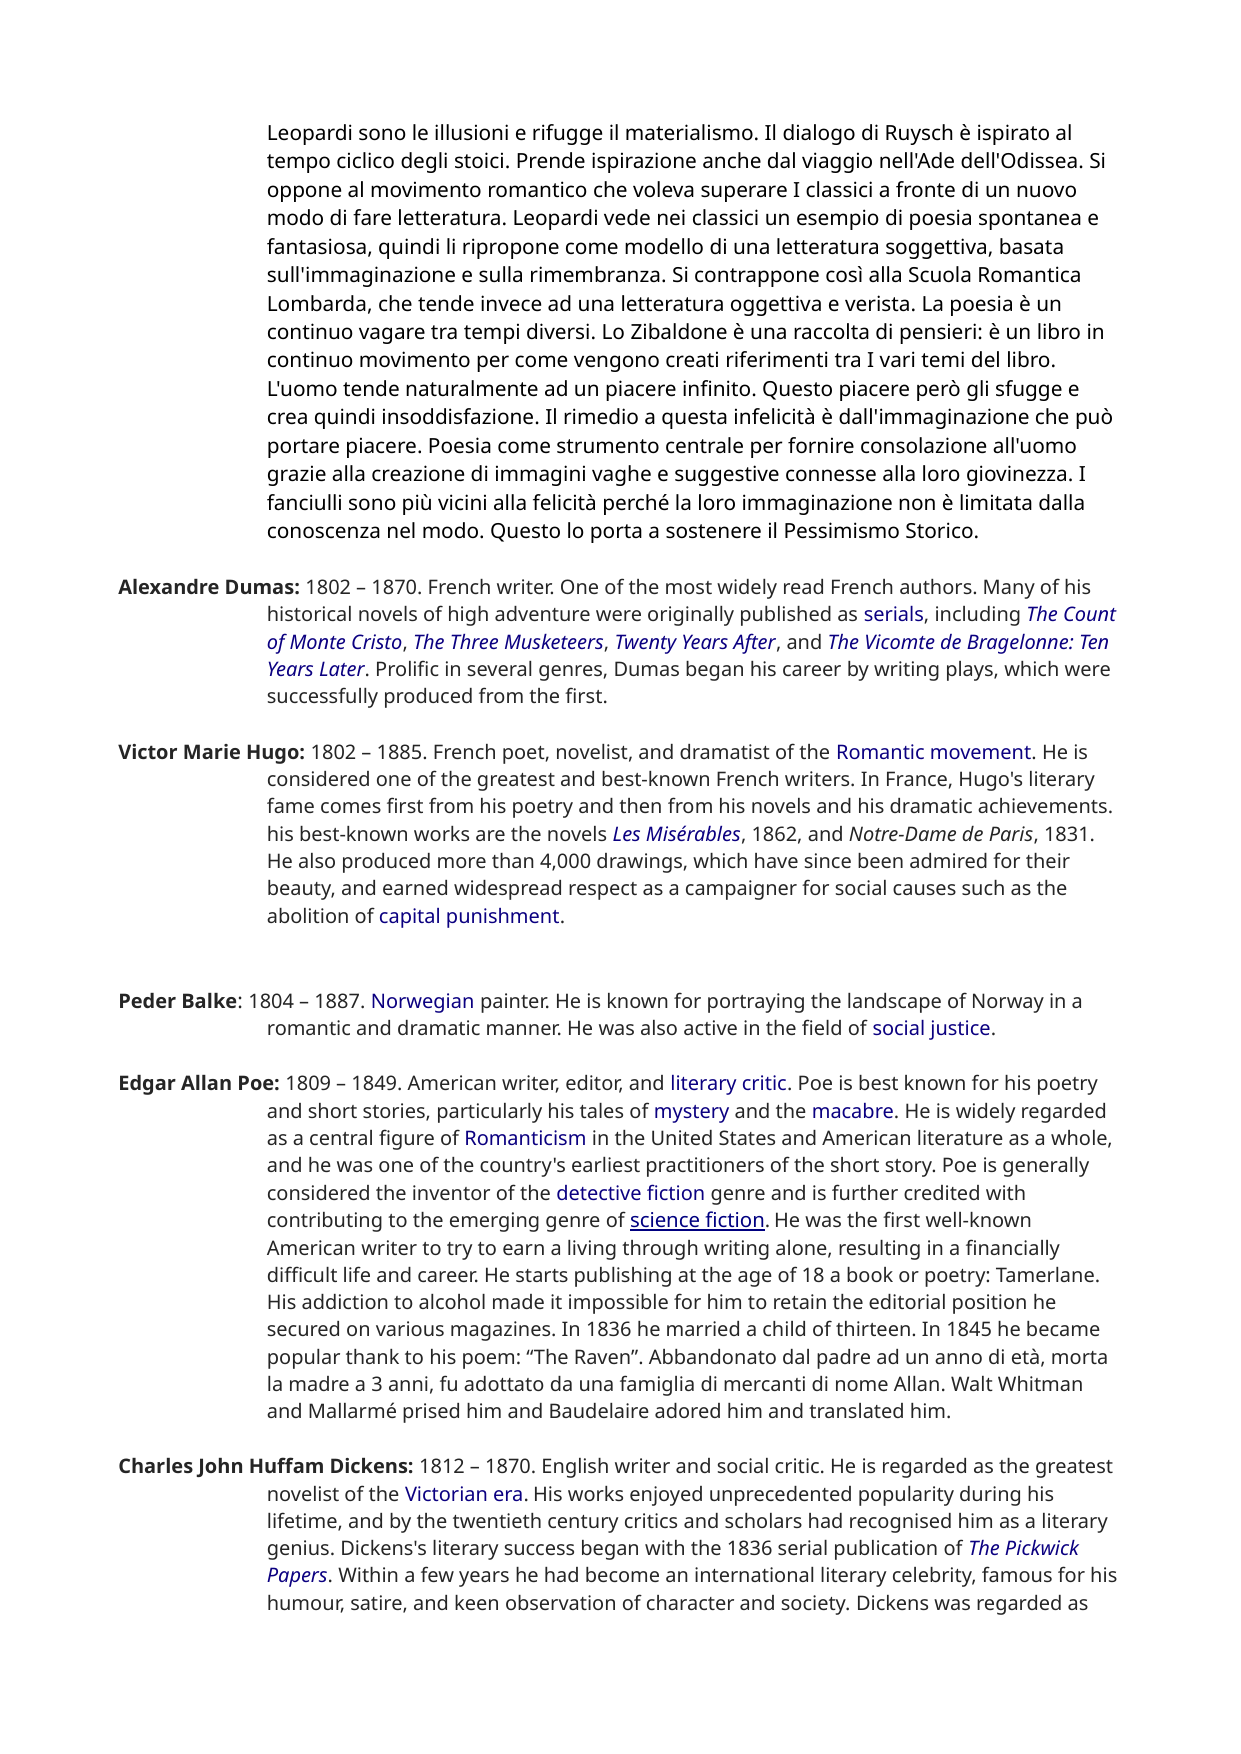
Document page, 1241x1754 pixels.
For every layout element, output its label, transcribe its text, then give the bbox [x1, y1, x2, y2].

text Peder Balke: 1804 – 1887. Norwegian painter. He is known for portraying the landscape of Norway in a romantic and dramatic manner. He was also active in the field of social justice. [118, 986, 1122, 1042]
text Edgar Allan Poe: 1809 – 1849. American writer, editor, and literary critic. Poe is best known for his poetry and short stories, particularly his tales of mystery and the macabre. He is widely regarded as a central figure of Romanticism in the United States and American literature as a whole, and he was one of the country's earliest practitioners of the short story. Poe is generally considered the inventor of the detective fiction genre and is further credited with contributing to the emerging genre of science fiction. He was the first well-known American writer to try to earn a living through writing alone, resulting in a financially difficult life and career. He starts publishing at the age of 18 a book or poetry: Tamerlane. His addiction to alcohol made it impossible for him to retain the editorial position he secured on various magazines. In 1836 he married a child of thirteen. In 1845 he became popular thank to his poem: “The Raven”. Abbandonato dal padre ad un anno di età, morta la madre a 3 anni, fu adottato da una famiglia di mercanti di nome Allan. Walt Whitman and Mallarmé prised him and Baudelaire adored him and translated him. [118, 1069, 1122, 1424]
text Charles John Huffam Dickens: 1812 – 1870. English writer and social critic. He is regarded as the greatest novelist of the Victorian era. His works enjoyed unprecedented popularity during his lifetime, and by the twentieth century critics and scholars had recognised him as a literary genius. Dickens's literary success began with the 1836 serial publication of The Pickwick Papers. Within a few years he had become an international literary celebrity, famous for his humour, satire, and keen observation of character and society. Dickens was regarded as [118, 1452, 1122, 1616]
text Alexandre Dumas: 1802 – 1870. French writer. One of the most widely read French authors. Many of his historical novels of high adventure were originally published as serials, including The Count of Monte Cristo, The Three Musketeers, Twenty Years After, and The Vicomte de Bragelonne: Ten Years Later. Prolific in several genres, Dumas began his career by writing plays, which were successfully produced from the first. [118, 573, 1122, 709]
text Leopardi sono le illusioni e rifugge il materialismo. Il dialogo di Ruysch è ispirato al tempo ciclico degli stoici. Prende ispirazione anche dal viaggio nell'Ade dell'Odissea. Si oppone al movimento romantico che voleva superare I classici a fronte di un nuovo modo di fare letteratura. Leopardi vede nei classici un esempio di poesia spontanea e fantasiosa, quindi li ripropone come modello di una letteratura soggettiva, basata sull'immaginazione e sulla rimembranza. Si contrappone così alla Scuola Romantica Lombarda, che tende invece ad una letteratura oggettiva e verista. La poesia è un continuo vagare tra tempi diversi. Lo Zibaldone è una raccolta di pensieri: è un libro in continuo movimento per come vengono creati riferimenti tra I vari temi del libro. L'uomo tende naturalmente ad un piacere infinito. Questo piacere però gli sfugge e crea quindi insoddisfazione. Il rimedio a questa infelicità è dall'immaginazione che può portare piacere. Poesia come strumento centrale per fornire consolazione all'uomo grazie alla creazione di immagini vaghe e suggestive connesse alla loro giovinezza. I fanciulli sono più vicini alla felicità perché la loro immaginazione non è limitata dalla conoscenza nel modo. Questo lo porta a sostenere il Pessimismo Storico. [118, 118, 1122, 545]
text Victor Marie Hugo: 1802 – 1885. French poet, novelist, and dramatist of the Romantic movement. He is considered one of the greatest and best-known French writers. In France, Hugo's literary fame comes first from his poetry and then from his novels and his dramatic achievements. his best-known works are the novels Les Misérables, 1862, and Notre-Dame de Paris, 1831. He also produced more than 4,000 drawings, which have since been admired for their beauty, and earned widespread respect as a campaigner for social causes such as the abolition of capital punishment. [118, 738, 1122, 929]
